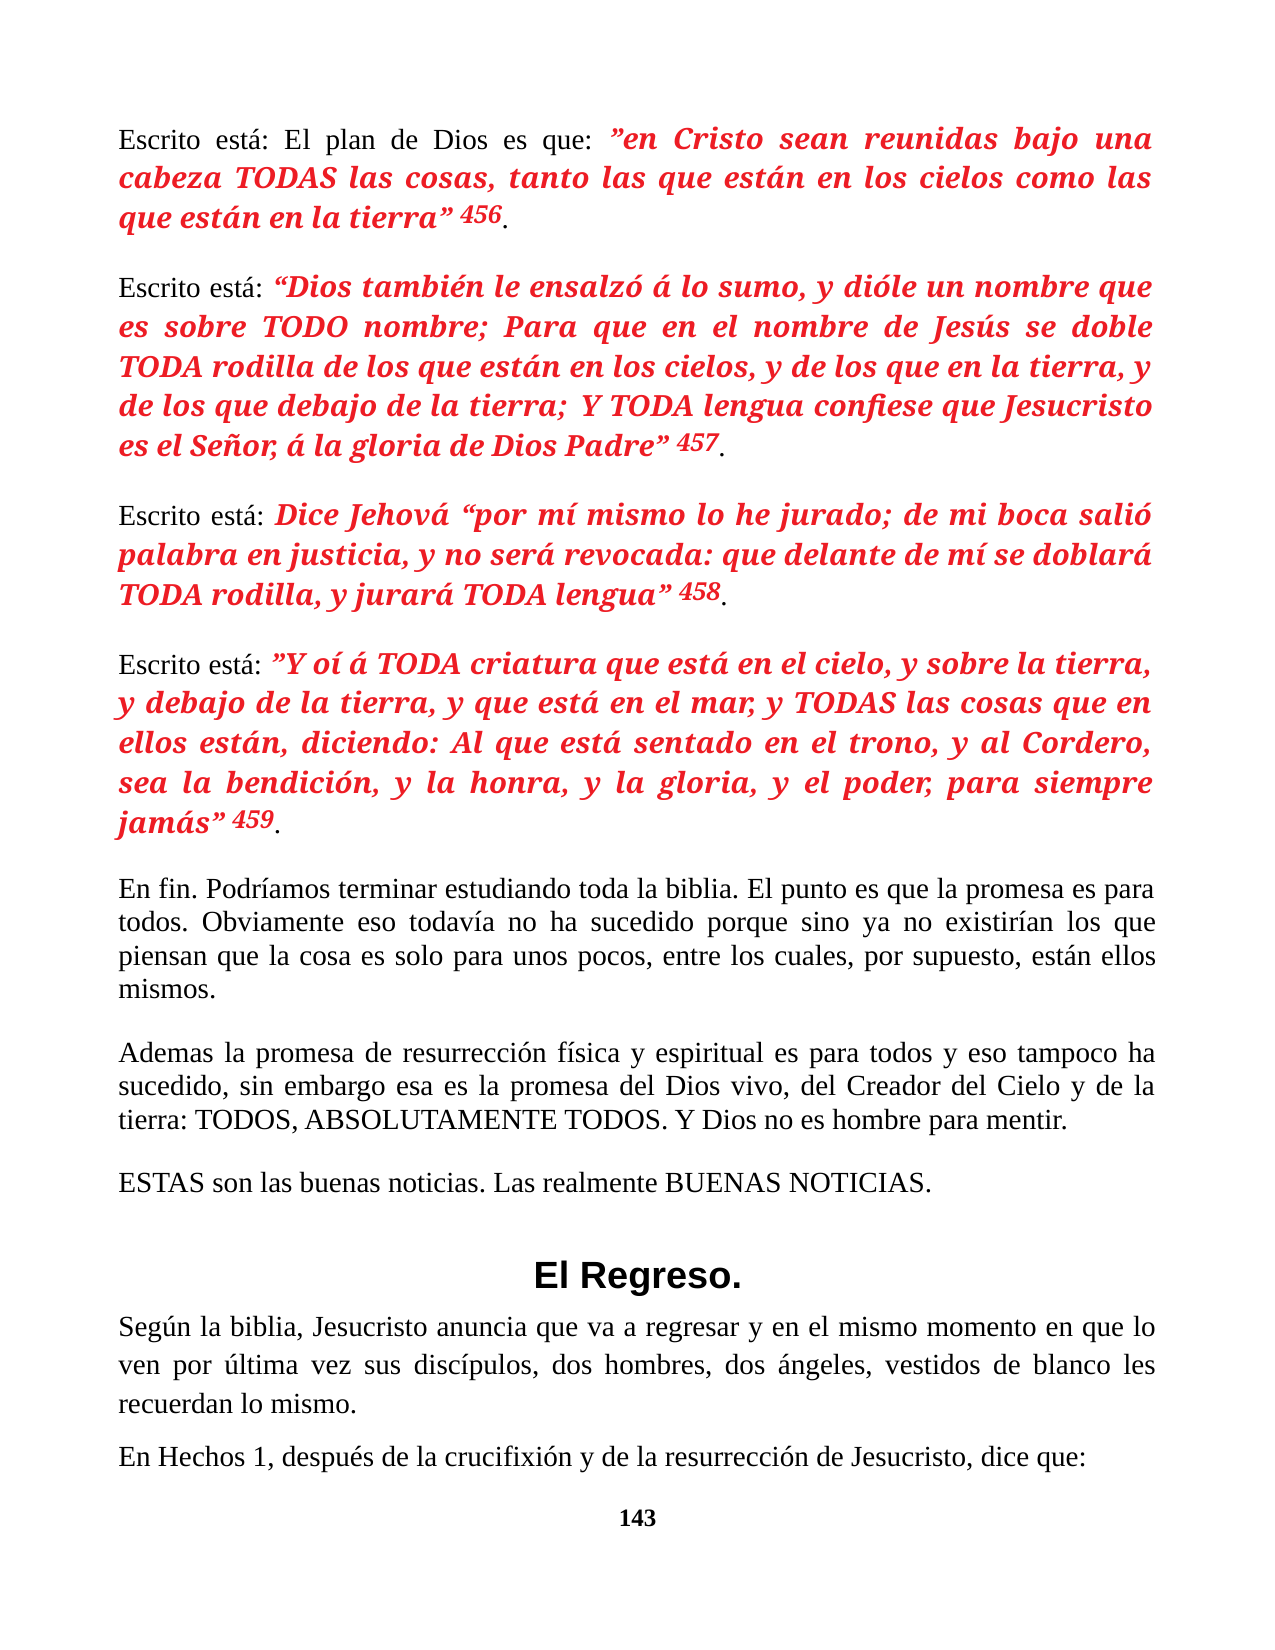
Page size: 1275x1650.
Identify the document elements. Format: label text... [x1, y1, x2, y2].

subtitle El Regreso. [118, 1253, 1157, 1296]
text Escrito está: El plan de Dios es que: ”en Cristo sean reunidas bajo una cabeza TODAS las cosas, tanto las que están en los cielos como las que están en la tierra” . [118, 118, 1157, 237]
text En fin. Podríamos terminar estudiando toda la biblia. El punto es que la promesa es para todos. Obviamente eso todavía no ha sucedido porque sino ya no existirían los que piensan que la cosa es solo para unos pocos, entre los cuales, por supuesto, están ellos mismos. [118, 871, 1157, 1005]
text Escrito está: “Dios también le ensalzó á lo sumo, y dióle un nombre que es sobre TODO nombre; Para que en el nombre de Jesús se doble TODA rodilla de los que están en los cielos, y de los que en la tierra, y de los que debajo de la tierra; Y TODA lengua confiese que Jesucristo es el Señor, á la gloria de Dios Padre” . [118, 267, 1157, 465]
text En Hechos 1, después de la crucifixión y de la resurrección de Jesucristo, dice que: [118, 1439, 1157, 1473]
text Ademas la promesa de resurrección física y espiritual es para todos y eso tampoco ha sucedido, sin embargo esa es la promesa del Dios vivo, del Creador del Cielo y de la tierra: TODOS, ABSOLUTAMENTE TODOS. Y Dios no es hombre para mentir. [118, 1035, 1157, 1135]
text ESTAS son las buenas noticias. Las realmente BUENAS NOTICIAS. [118, 1165, 1157, 1198]
text Escrito está: ”Y oí á TODA criatura que está en el cielo, y sobre la tierra, y debajo de la tierra, y que está en el mar, y TODAS las cosas que en ellos están, diciendo: Al que está sentado en el trono, y al Cordero, sea la bendición, y la honra, y la gloria, y el poder, para siempre jamás” . [118, 643, 1157, 842]
text Escrito está: Dice Jehová “por mí mismo lo he jurado; de mi boca salió palabra en justicia, y no será revocada: que delante de mí se doblará TODA rodilla, y jurará TODA lengua” . [118, 494, 1157, 614]
text Según la biblia, Jesucristo anuncia que va a regresar y en el mismo momento en que lo ven por última vez sus discípulos, dos hombres, dos ángeles, vestidos de blanco les recuerdan lo mismo. [118, 1309, 1157, 1419]
